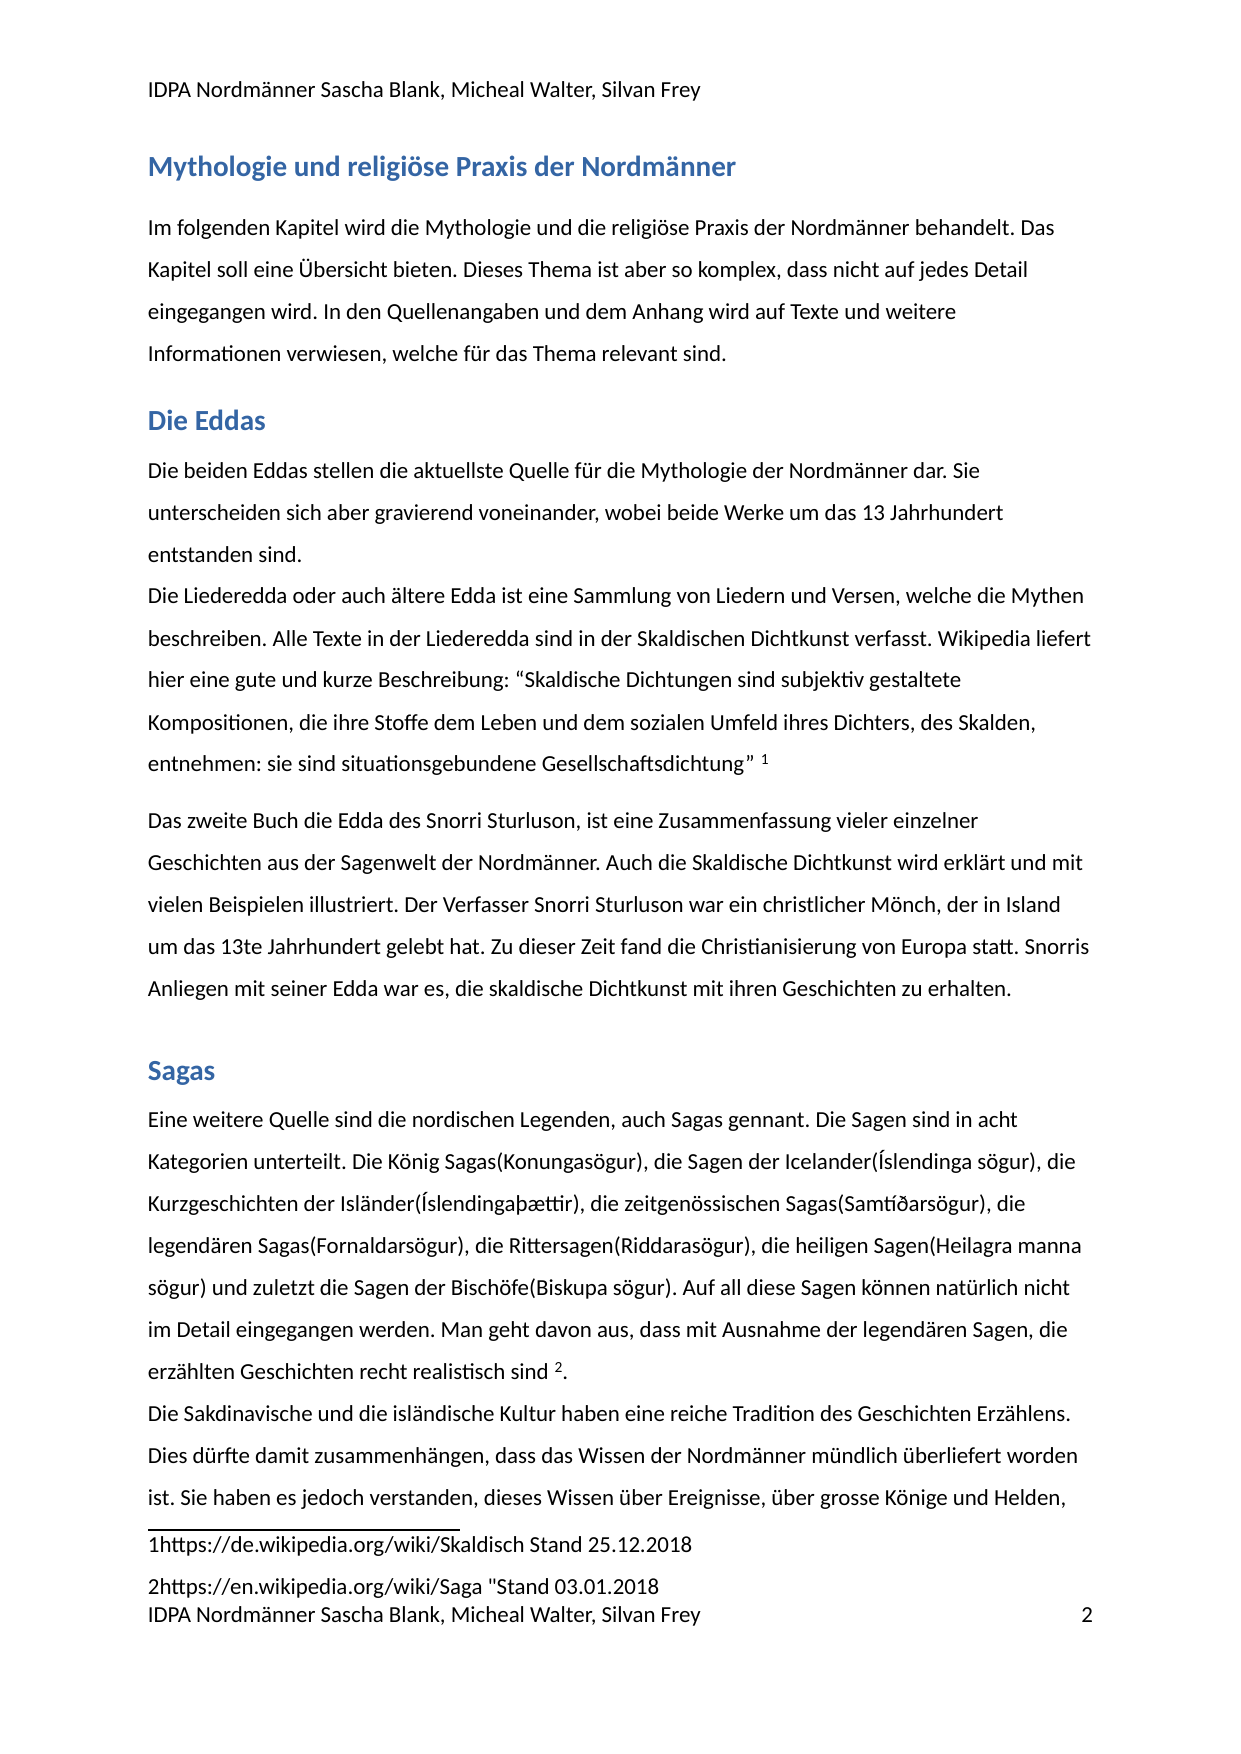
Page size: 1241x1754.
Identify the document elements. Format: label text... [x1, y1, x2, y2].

text Das zweite Buch die Edda des Snorri Sturluson, ist eine Zusammenfassung vieler einzelner Geschichten aus der Sagenwelt der Nordmänner. Auch die Skaldische Dichtkunst wird erklärt und mit vielen Beispielen illustriert. Der Verfasser Snorri Sturluson war ein christlicher Mönch, der in Island um das 13te Jahrhundert gelebt hat. Zu dieser Zeit fand die Christianisierung von Europa statt. Snorris Anliegen mit seiner Edda war es, die skaldische Dichtkunst mit ihren Geschichten zu erhalten. [148, 806, 1093, 1002]
text Die Liederedda oder auch ältere Edda ist eine Sammlung von Liedern und Versen, welche die Mythen beschreiben. Alle Texte in der Liederedda sind in der Skaldischen Dichtkunst verfasst. Wikipedia liefert hier eine gute und kurze Beschreibung: “Skaldische Dichtungen sind subjektiv gestaltete Kompositionen, die ihre Stoffe dem Leben und dem sozialen Umfeld ihres Dichters, des Skalden, entnehmen: sie sind situationsgebundene Gesellschaftsdichtung” [148, 582, 1093, 778]
text Eine weitere Quelle sind die nordischen Legenden, auch Sagas gennant. Die Sagen sind in acht Kategorien unterteilt. Die König Sagas(Konungasögur), die Sagen der Icelander(Íslendinga sögur), die Kurzgeschichten der Isländer(Íslendingaþættir), die zeitgenössischen Sagas(Samtíðarsögur), die legendären Sagas(Fornaldarsögur), die Rittersagen(Riddarasögur), die heiligen Sagen(Heilagra manna sögur) und zuletzt die Sagen der Bischöfe(Biskupa sögur). Auf all diese Sagen können natürlich nicht im Detail eingegangen werden. Man geht davon aus, dass mit Ausnahme der legendären Sagen, die erzählten Geschichten recht realistisch sind . [148, 1105, 1093, 1385]
text https://de.wikipedia.org/wiki/Skaldisch Stand 25.12.2018 [148, 1530, 1093, 1558]
subtitle Mythologie und religiöse Praxis der Nordmänner [148, 148, 1093, 183]
text Im folgenden Kapitel wird die Mythologie und die religiöse Praxis der Nordmänner behandelt. Das Kapitel soll eine Übersicht bieten. Dieses Thema ist aber so komplex, dass nicht auf jedes Detail eingegangen wird. In den Quellenangaben und dem Anhang wird auf Texte und weitere Informationen verwiesen, welche für das Thema relevant sind. [148, 213, 1093, 367]
text Die Sakdinavische und die isländische Kultur haben eine reiche Tradition des Geschichten Erzählens. Dies dürfte damit zusammenhängen, dass das Wissen der Nordmänner mündlich überliefert worden ist. Sie haben es jedoch verstanden, dieses Wissen über Ereignisse, über grosse Könige und Helden, [148, 1399, 1093, 1511]
subtitle Sagas [148, 1052, 1093, 1087]
text https://en.wikipedia.org/wiki/Saga "Stand 03.01.2018 [148, 1572, 1093, 1600]
text Die beiden Eddas stellen die aktuellste Quelle für die Mythologie der Nordmänner dar. Sie unterscheiden sich aber gravierend voneinander, wobei beide Werke um das 13 Jahrhundert entstanden sind. [148, 456, 1093, 568]
subtitle Die Eddas [148, 402, 1093, 438]
